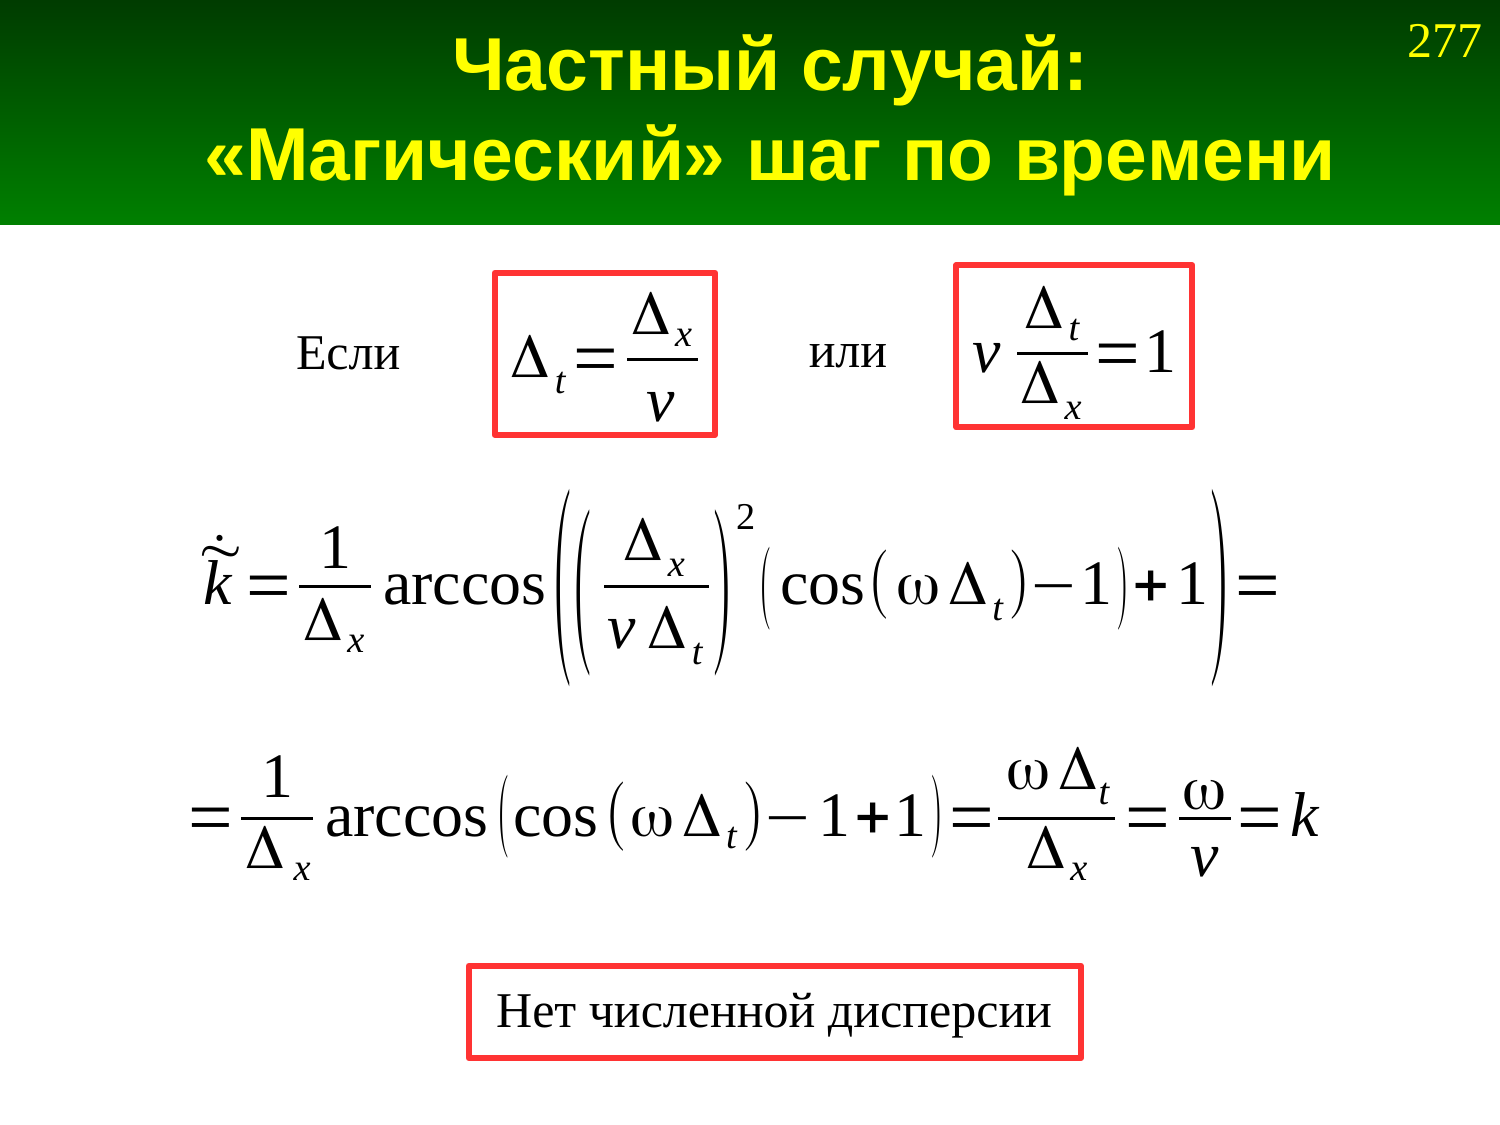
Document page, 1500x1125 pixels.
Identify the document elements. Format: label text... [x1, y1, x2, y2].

text_box Нет численной дисперсии [481, 970, 1068, 1045]
chart [498, 286, 712, 432]
chart [959, 280, 1189, 424]
chart [179, 485, 1301, 691]
title Частный случай: «Магический» шаг по времени [100, 7, 1441, 204]
chart [169, 741, 1338, 893]
text_box или [794, 309, 903, 385]
text_box Если [281, 312, 416, 388]
